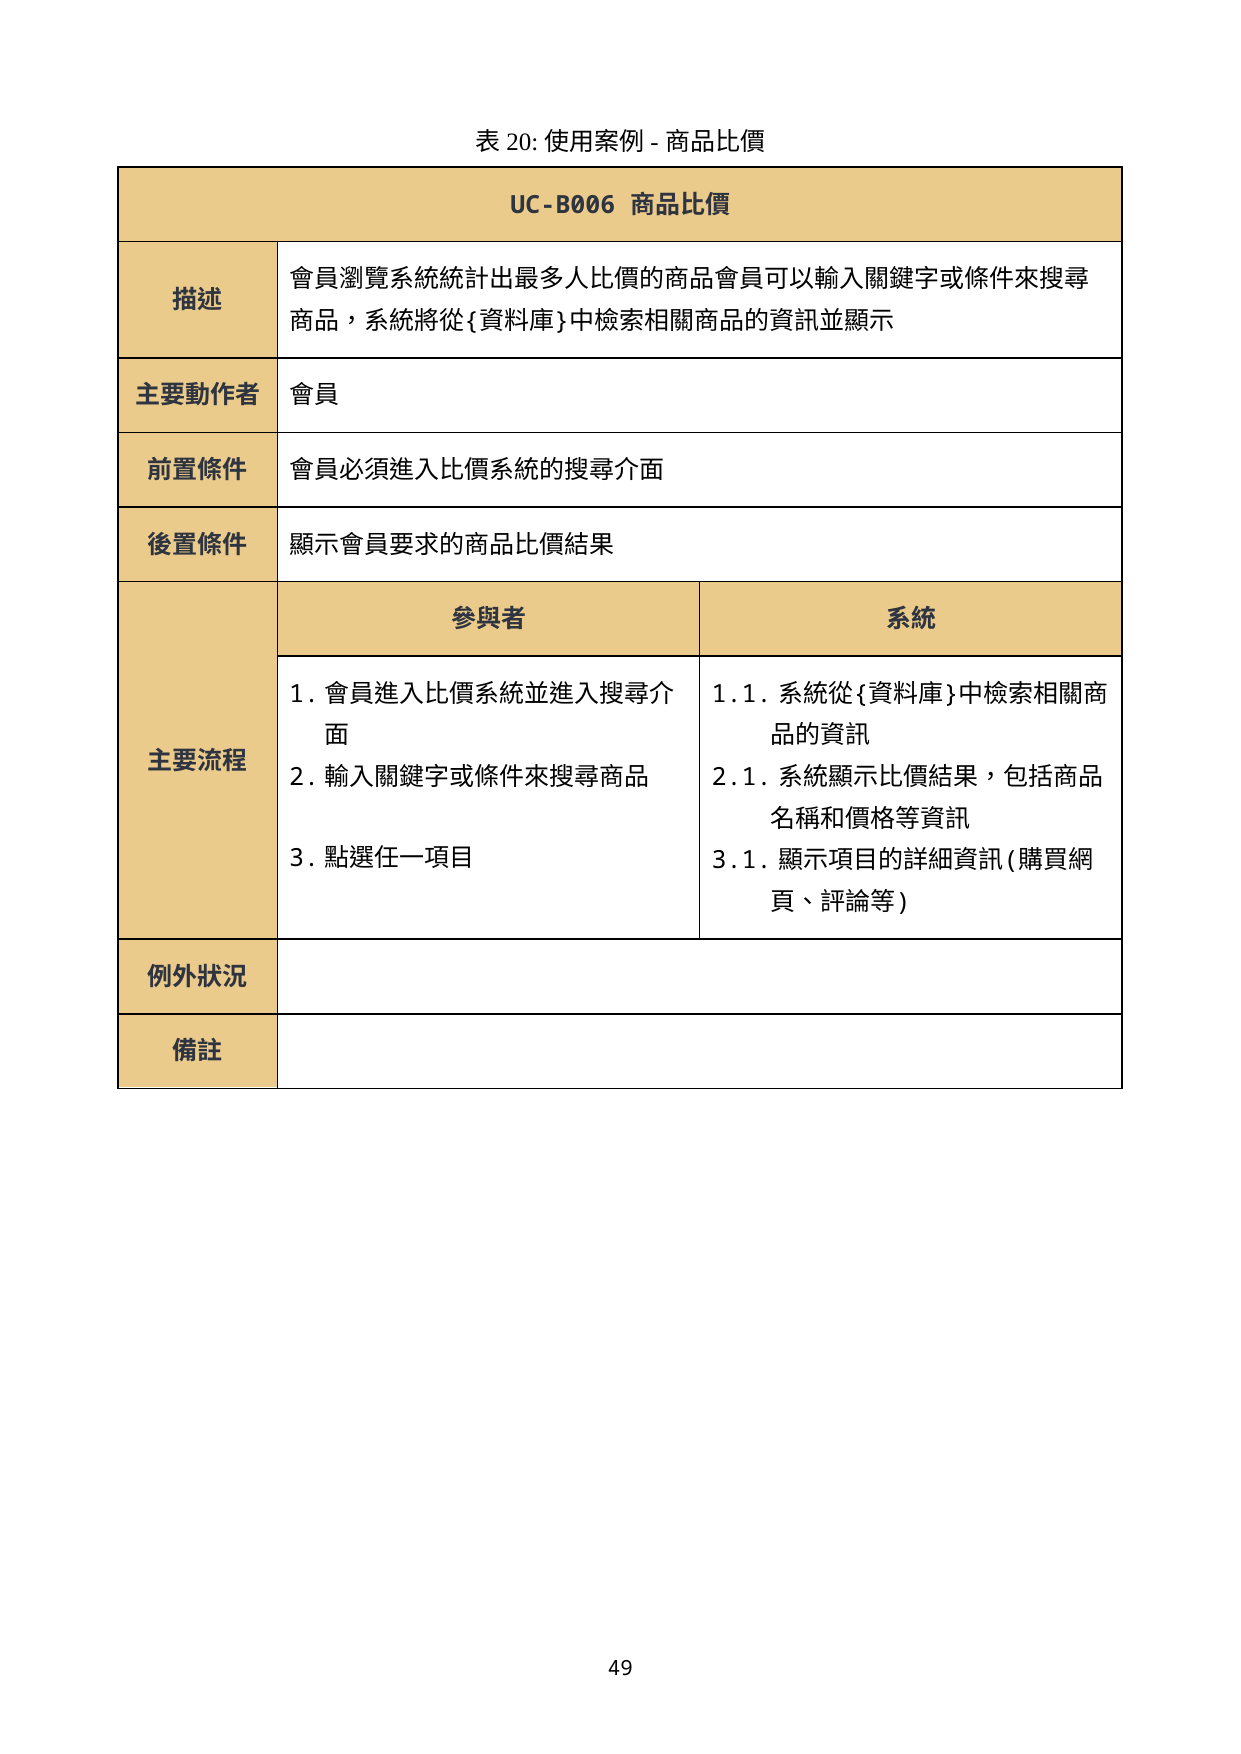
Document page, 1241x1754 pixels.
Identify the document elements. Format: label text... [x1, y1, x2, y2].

table_cell 參與者 [278, 582, 699, 655]
table_cell 會員進入比價系統並進入搜尋介面 輸入關鍵字或條件來搜尋商品 點選任一項目 [278, 657, 699, 938]
table_cell [278, 1015, 1121, 1087]
table_cell 主要流程 [119, 582, 277, 938]
table_cell 會員 [278, 359, 1121, 432]
table_cell 後置條件 [119, 508, 277, 581]
table_cell 系統 [700, 582, 1121, 655]
table_cell 描述 [119, 242, 277, 357]
table_cell 前置條件 [119, 433, 277, 506]
table_cell [278, 940, 1121, 1013]
table_cell 會員瀏覽系統統計出最多人比價的商品會員可以輸入關鍵字或條件來搜尋商品，系統將從{資料庫}中檢索相關商品的資訊並顯示 [278, 242, 1121, 357]
table_cell 例外狀況 [119, 940, 277, 1013]
table_cell 系統從{資料庫}中檢索相關商品的資訊 系統顯示比價結果，包括商品名稱和價格等資訊 顯示項目的詳細資訊(購買網頁、評論等) [700, 657, 1121, 938]
table_cell 顯示會員要求的商品比價結果 [278, 508, 1121, 581]
table_cell 主要動作者 [119, 359, 277, 432]
table_cell 備註 [119, 1015, 277, 1087]
table_header UC-B006 商品比價 [119, 168, 1121, 241]
text 表 20: 使用案例 - 商品比價 [118, 121, 1122, 158]
table_cell 會員必須進入比價系統的搜尋介面 [278, 433, 1121, 506]
